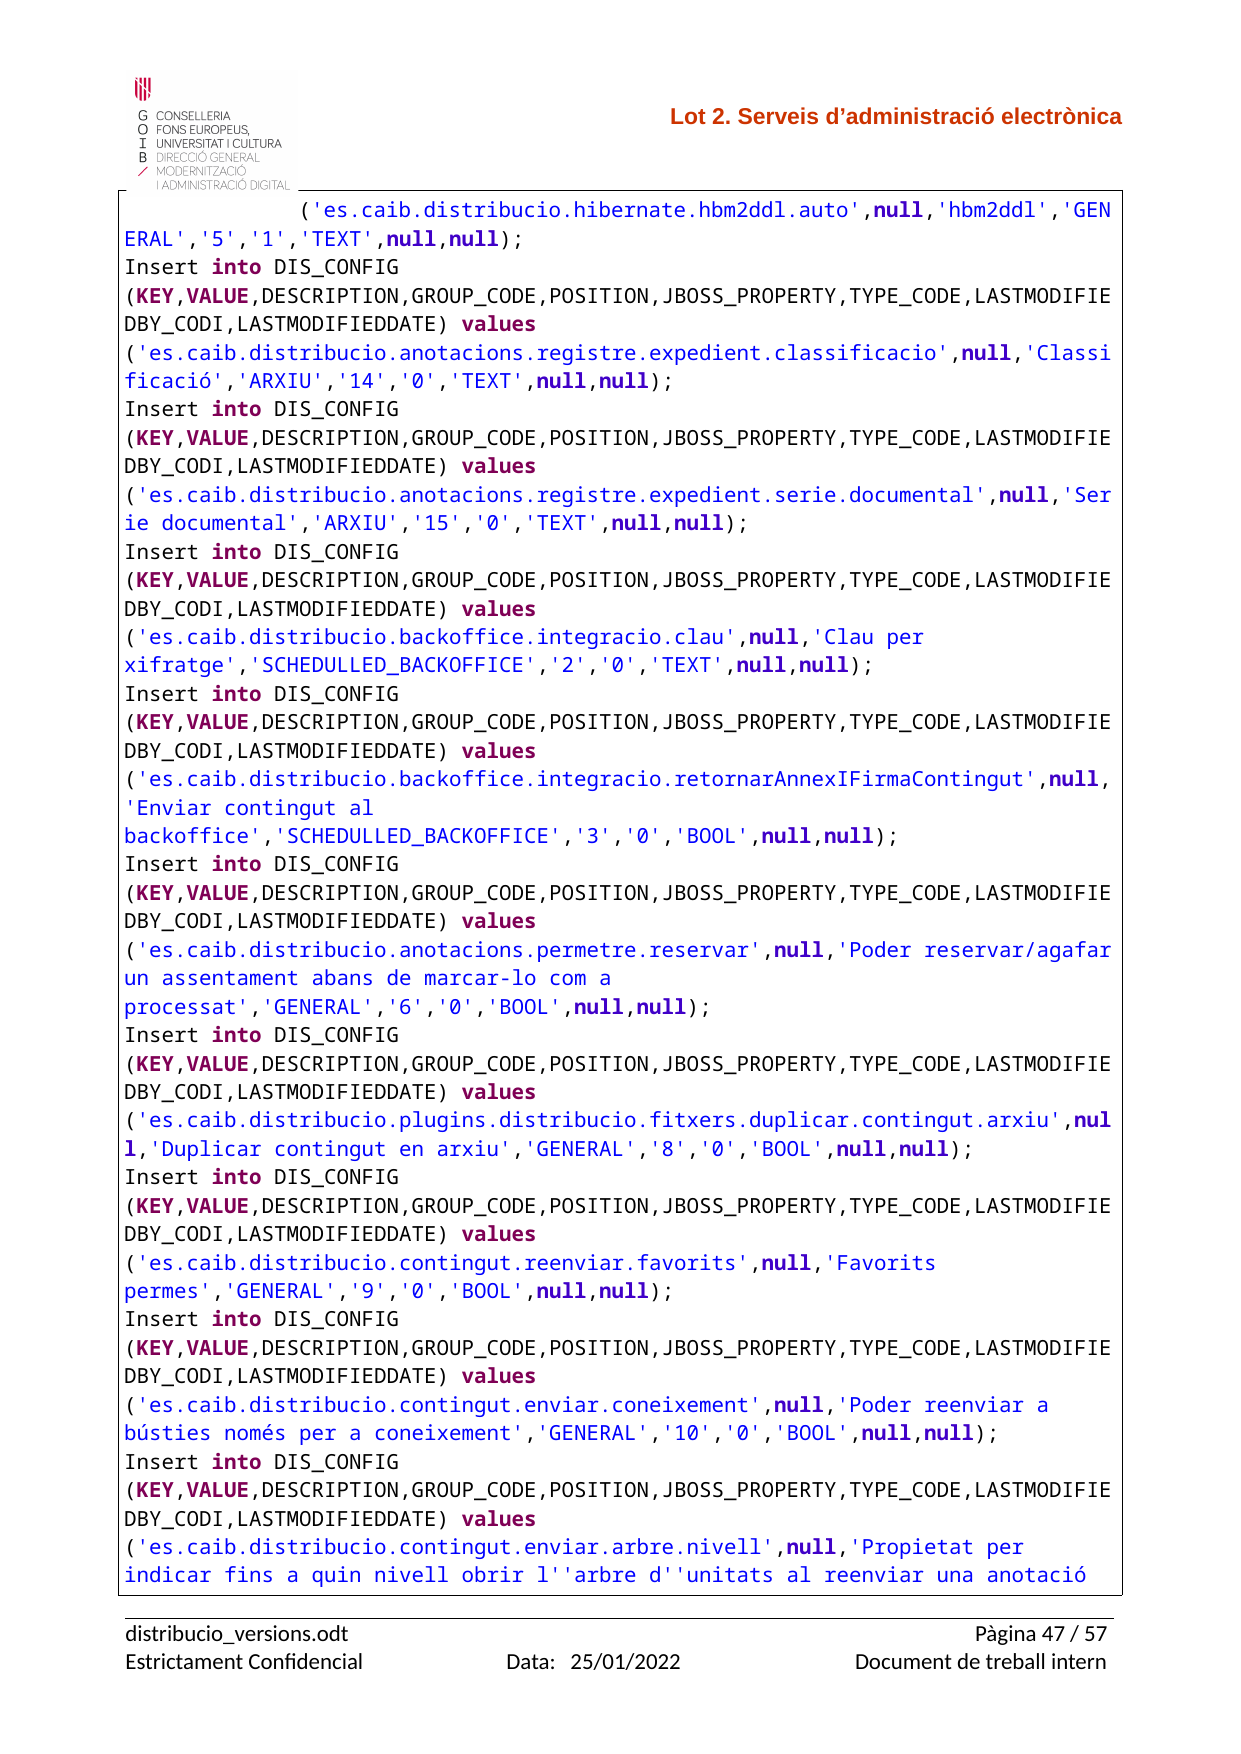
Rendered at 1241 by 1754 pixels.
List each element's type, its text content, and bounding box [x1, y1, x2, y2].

picture [126, 70, 299, 197]
table_header ('es.caib.distribucio.hibernate.hbm2ddl.auto',null,'hbm2ddl','GENERAL','5','1','TEXT',null,null); Insert into DIS_CONFIG (KEY,VALUE,DESCRIPTION,GROUP_CODE,POSITION,JBOSS_PROPERTY,TYPE_CODE,LASTMODIFIEDBY_CODI,LASTMODIFIEDDATE) values ('es.caib.distribucio.anotacions.registre.expedient.classificacio',null,'Classificació','ARXIU','14','0','TEXT',null,null); Insert into DIS_CONFIG (KEY,VALUE,DESCRIPTION,GROUP_CODE,POSITION,JBOSS_PROPERTY,TYPE_CODE,LASTMODIFIEDBY_CODI,LASTMODIFIEDDATE) values ('es.caib.distribucio.anotacions.registre.expedient.serie.documental',null,'Serie documental','ARXIU','15','0','TEXT',null,null); Insert into DIS_CONFIG (KEY,VALUE,DESCRIPTION,GROUP_CODE,POSITION,JBOSS_PROPERTY,TYPE_CODE,LASTMODIFIEDBY_CODI,LASTMODIFIEDDATE) values ('es.caib.distribucio.backoffice.integracio.clau',null,'Clau per xifratge','SCHEDULLED_BACKOFFICE','2','0','TEXT',null,null); Insert into DIS_CONFIG (KEY,VALUE,DESCRIPTION,GROUP_CODE,POSITION,JBOSS_PROPERTY,TYPE_CODE,LASTMODIFIEDBY_CODI,LASTMODIFIEDDATE) values ('es.caib.distribucio.backoffice.integracio.retornarAnnexIFirmaContingut',null,'Enviar contingut al backoffice','SCHEDULLED_BACKOFFICE','3','0','BOOL',null,null); Insert into DIS_CONFIG (KEY,VALUE,DESCRIPTION,GROUP_CODE,POSITION,JBOSS_PROPERTY,TYPE_CODE,LASTMODIFIEDBY_CODI,LASTMODIFIEDDATE) values ('es.caib.distribucio.anotacions.permetre.reservar',null,'Poder reservar/agafar un assentament abans de marcar-lo com a processat','GENERAL','6','0','BOOL',null,null); Insert into DIS_CONFIG (KEY,VALUE,DESCRIPTION,GROUP_CODE,POSITION,JBOSS_PROPERTY,TYPE_CODE,LASTMODIFIEDBY_CODI,LASTMODIFIEDDATE) values ('es.caib.distribucio.plugins.distribucio.fitxers.duplicar.contingut.arxiu',null,'Duplicar contingut en arxiu','GENERAL','8','0','BOOL',null,null); Insert into DIS_CONFIG (KEY,VALUE,DESCRIPTION,GROUP_CODE,POSITION,JBOSS_PROPERTY,TYPE_CODE,LASTMODIFIEDBY_CODI,LASTMODIFIEDDATE) values ('es.caib.distribucio.contingut.reenviar.favorits',null,'Favorits permes','GENERAL','9','0','BOOL',null,null); Insert into DIS_CONFIG (KEY,VALUE,DESCRIPTION,GROUP_CODE,POSITION,JBOSS_PROPERTY,TYPE_CODE,LASTMODIFIEDBY_CODI,LASTMODIFIEDDATE) values ('es.caib.distribucio.contingut.enviar.coneixement',null,'Poder reenviar a bústies només per a coneixement','GENERAL','10','0','BOOL',null,null); Insert into DIS_CONFIG (KEY,VALUE,DESCRIPTION,GROUP_CODE,POSITION,JBOSS_PROPERTY,TYPE_CODE,LASTMODIFIEDBY_CODI,LASTMODIFIEDDATE) values ('es.caib.distribucio.contingut.enviar.arbre.nivell',null,'Propietat per indicar fins a quin nivell obrir l''arbre d''unitats al reenviar una anotació [119, 191, 1122, 1595]
